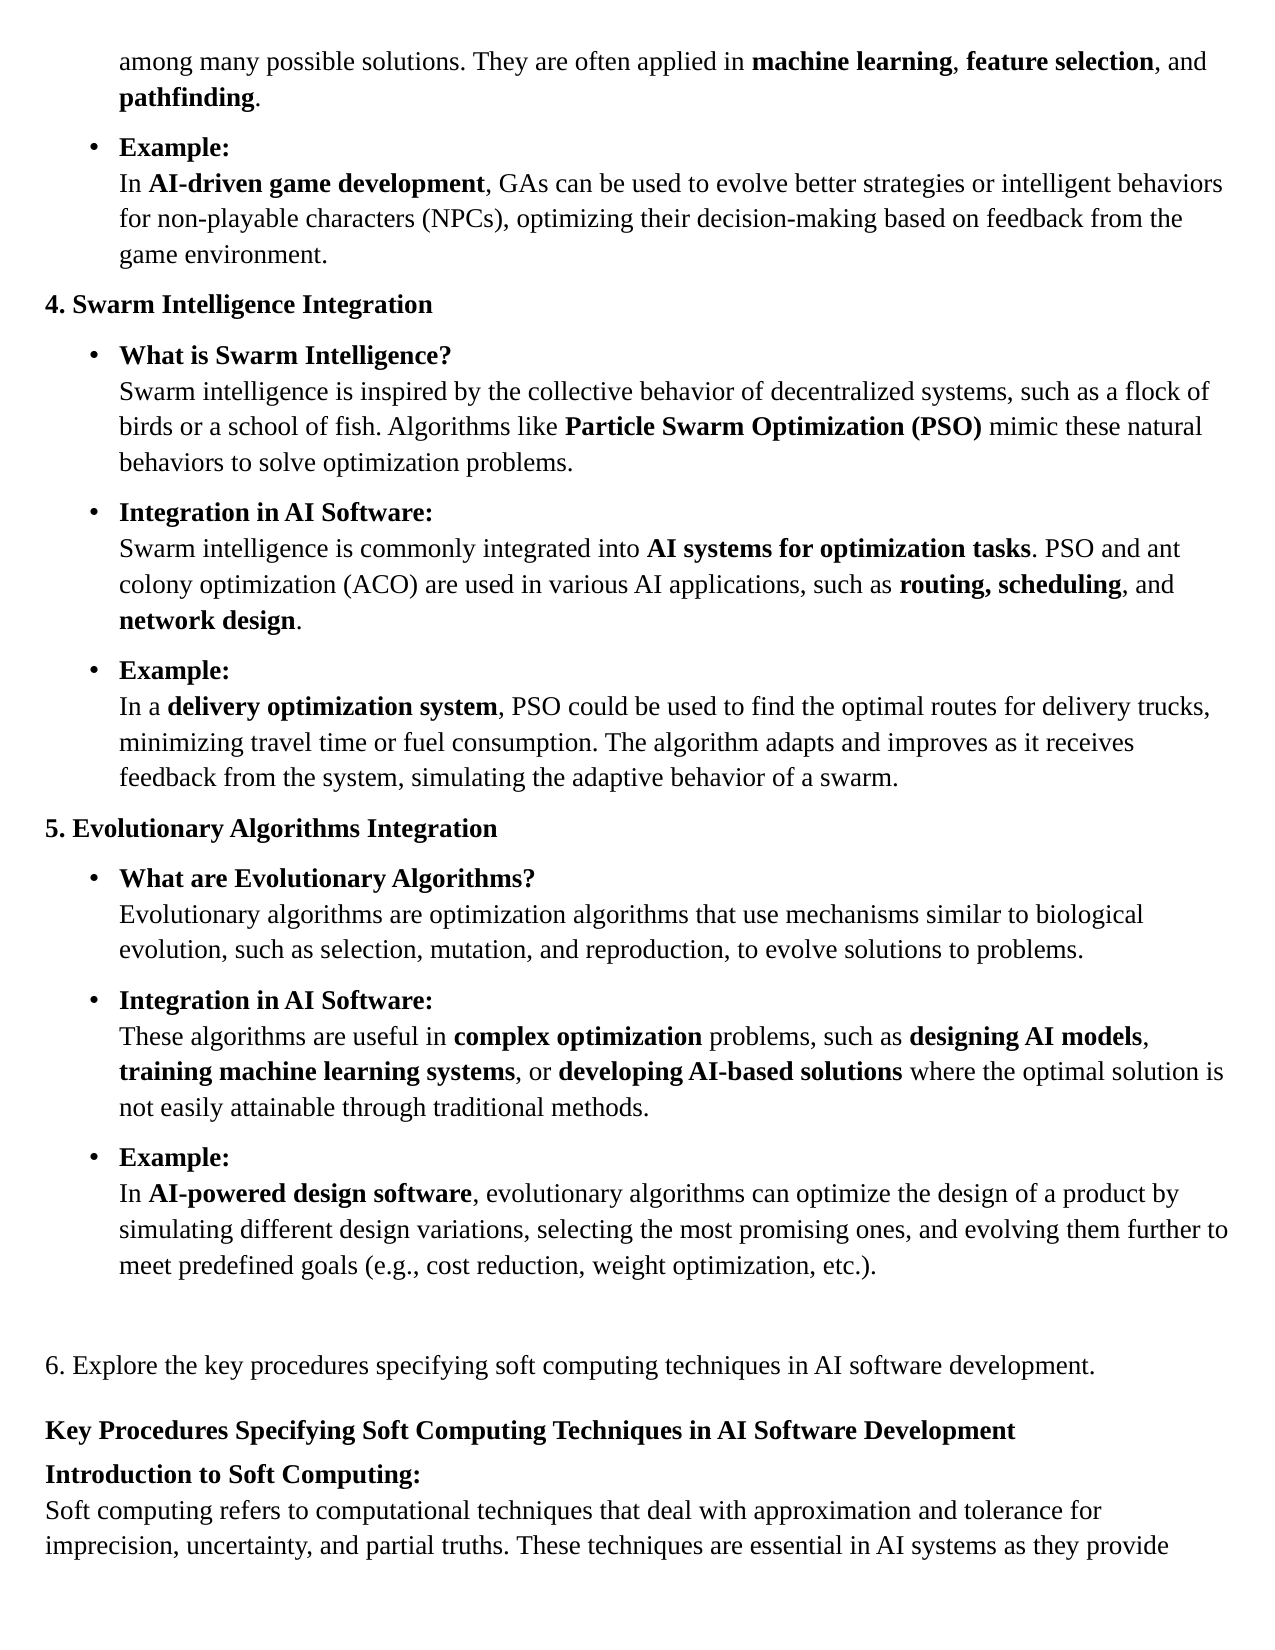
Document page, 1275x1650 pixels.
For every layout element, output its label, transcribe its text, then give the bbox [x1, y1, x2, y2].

list Example: In a delivery optimization system, PSO could be used to find the optimal routes for delivery trucks, minimizing travel time or fuel consumption. The algorithm adapts and improves as it receives feedback from the system, simulating the adaptive behavior of a swarm. [89, 654, 1230, 793]
list What is Swarm Intelligence? Swarm intelligence is inspired by the collective behavior of decentralized systems, such as a flock of birds or a school of fish. Algorithms like Particle Swarm Optimization (PSO) mimic these natural behaviors to solve optimization problems. [89, 339, 1230, 477]
text Introduction to Soft Computing: Soft computing refers to computational techniques that deal with approximation and tolerance for imprecision, uncertainty, and partial truths. These techniques are essential in AI systems as they provide [45, 1458, 1230, 1561]
list among many possible solutions. They are often applied in machine learning, feature selection, and pathfinding. [89, 45, 1230, 112]
list Integration in AI Software: Swarm intelligence is commonly integrated into AI systems for optimization tasks. PSO and ant colony optimization (ACO) are used in various AI applications, such as routing, scheduling, and network design. [89, 497, 1230, 635]
text 6. Explore the key procedures specifying soft computing techniques in AI software development. [45, 1349, 1230, 1381]
list Example: In AI-driven game development, GAs can be used to evolve better strategies or intelligent behaviors for non-playable characters (NPCs), optimizing their decision-making based on feedback from the game environment. [89, 131, 1230, 269]
list Example: In AI-powered design software, evolutionary algorithms can optimize the design of a product by simulating different design variations, selecting the most promising ones, and evolving them further to meet predefined goals (e.g., cost reduction, weight optimization, etc.). [89, 1142, 1230, 1280]
subtitle 5. Evolutionary Algorithms Integration [45, 812, 1230, 843]
subtitle 4. Swarm Intelligence Integration [45, 289, 1230, 320]
list Integration in AI Software: These algorithms are useful in complex optimization problems, such as designing AI models, training machine learning systems, or developing AI-based solutions where the optimal solution is not easily attainable through traditional methods. [89, 984, 1230, 1122]
subtitle Key Procedures Specifying Soft Computing Techniques in AI Software Development [45, 1414, 1230, 1446]
list What are Evolutionary Algorithms? Evolutionary algorithms are optimization algorithms that use mechanisms similar to biological evolution, such as selection, mutation, and reproduction, to evolve solutions to problems. [89, 862, 1230, 965]
